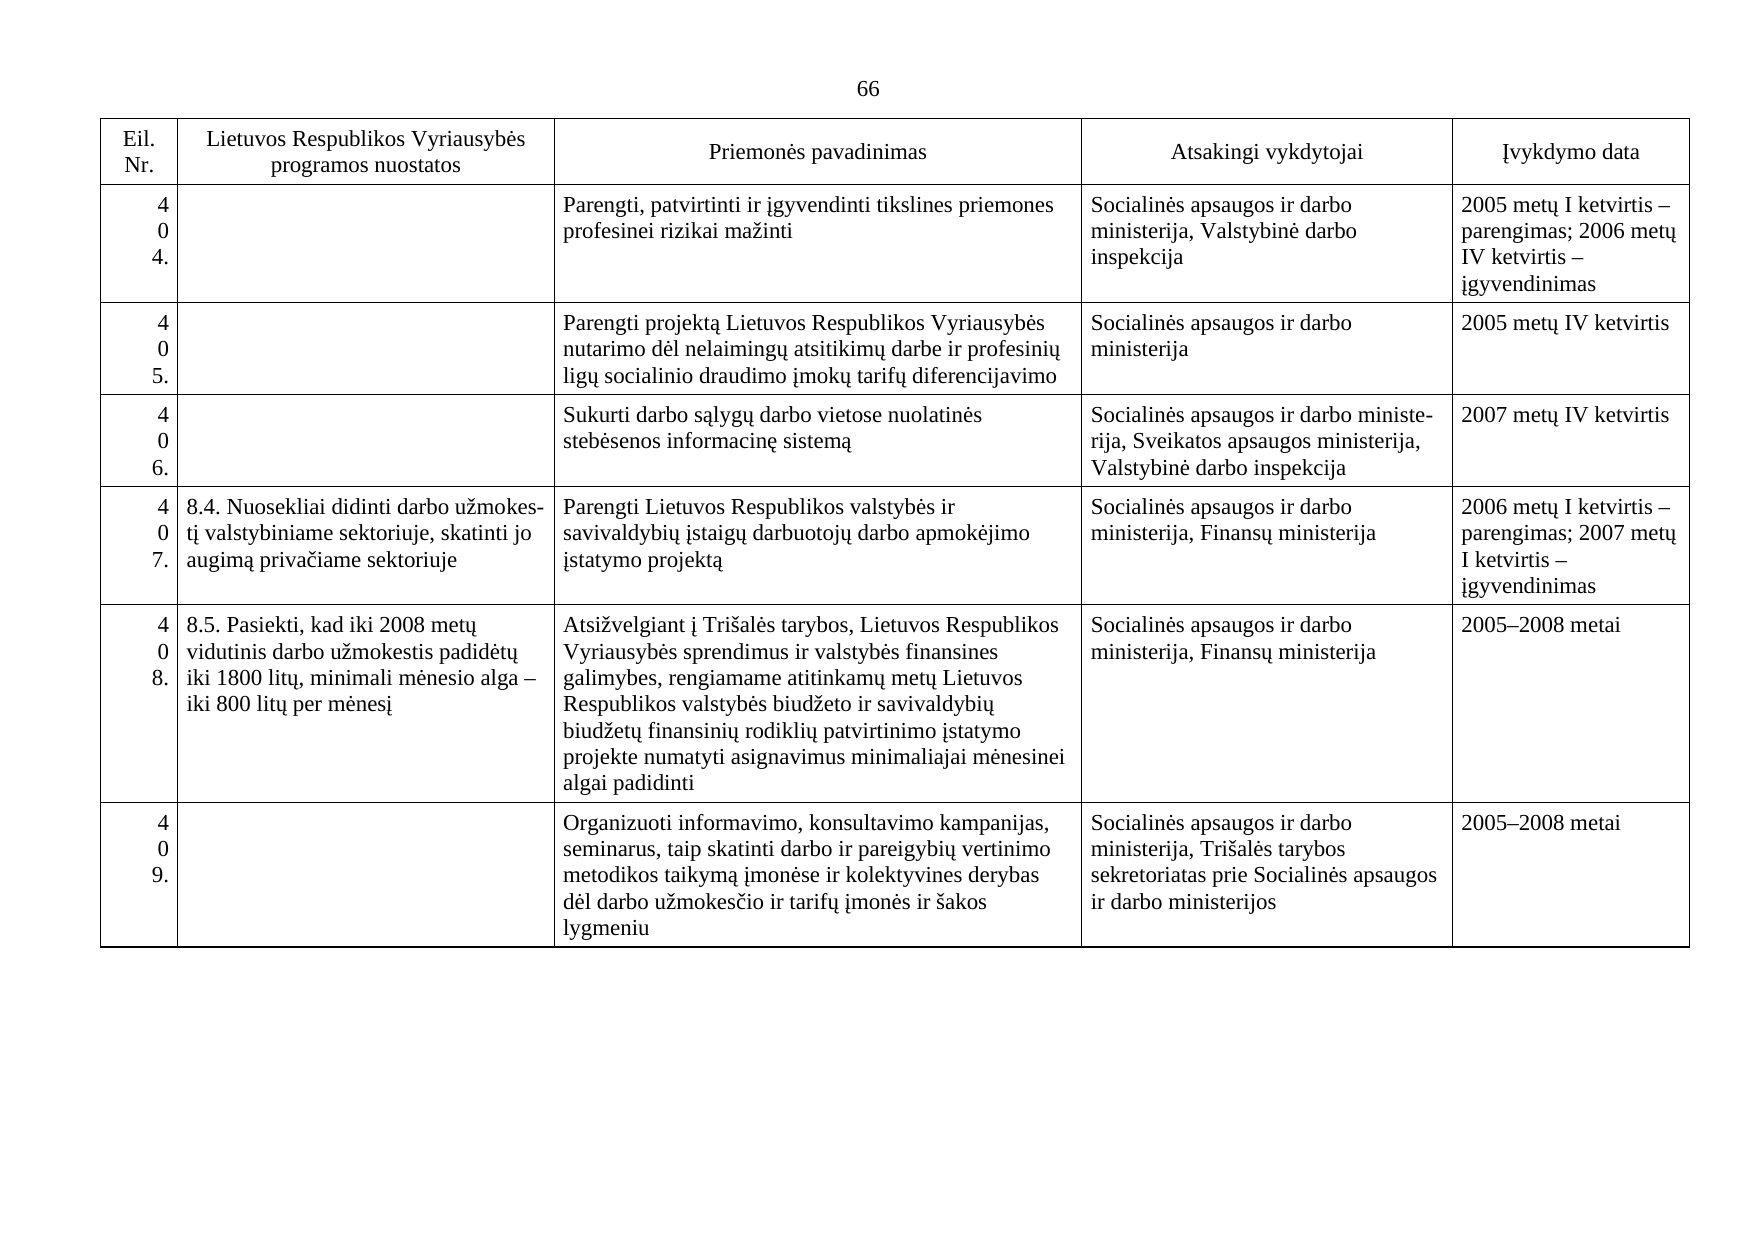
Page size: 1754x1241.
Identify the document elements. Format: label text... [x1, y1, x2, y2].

table_cell 8.4. Nuosekliai didinti darbo užmo­kes­tį valstybiniame sektoriuje, skatinti jo augimą privačiame sektoriuje [178, 487, 554, 604]
table_cell 2007 metų IV ketvirtis [1453, 395, 1689, 486]
table_cell [1690, 486, 1754, 604]
table_cell Organizuoti informavimo, konsultavimo kampanijas, seminarus, taip skatinti darbo ir pareigybių vertinimo metodikos taikymą įmonėse ir kolektyvines derybas dėl darbo užmokesčio ir tarifų įmonės ir šakos lygmeniu [555, 803, 1081, 946]
table_cell Parengti projektą Lietuvos Respublikos Vyriausybės nutarimo dėl nelaimingų atsitikimų darbe ir profesinių ligų socialinio draudimo įmokų tarifų diferencijavimo [555, 303, 1081, 394]
table_cell [178, 803, 554, 946]
table_cell Socialinės apsaugos ir darbo ministerija, Finansų ministerija [1082, 487, 1452, 604]
table_cell 2005 metų IV ketvirtis [1453, 303, 1689, 394]
table_cell Socialinės apsaugos ir darbo ministerija, Trišalės tarybos sekretoriatas prie Socialinės apsaugos ir darbo ministerijos [1082, 803, 1452, 946]
table_cell [178, 303, 554, 394]
table_cell [1690, 184, 1754, 302]
table_cell [101, 605, 177, 802]
table_cell 2005 metų I ketvirtis – parengimas; 2006 metų IV ketvirtis – įgyvendinimas [1453, 185, 1689, 302]
table_cell [101, 185, 177, 302]
table_cell Socialinės apsaugos ir darbo ministe­rija, Sveikatos apsaugos ministerija, Valstybinė darbo inspekcija [1082, 395, 1452, 486]
table_header Atsakingi vykdytojai [1082, 119, 1452, 184]
table_cell [1690, 394, 1754, 486]
table_cell 2006 metų I ketvirtis – parengimas; 2007 metų I ketvirtis – įgyvendinimas [1453, 487, 1689, 604]
table_cell [101, 487, 177, 604]
table_cell Socialinės apsaugos ir darbo ministerija [1082, 303, 1452, 394]
table_header [1690, 118, 1754, 184]
table_header Įvykdymo data [1453, 119, 1689, 184]
table_cell Socialinės apsaugos ir darbo ministerija, Finansų ministerija [1082, 605, 1452, 802]
table_cell [101, 303, 177, 394]
table_header Lietuvos Respublikos Vyriausybės programos nuostatos [178, 119, 554, 184]
table_cell Socialinės apsaugos ir darbo ministerija, Valstybinė darbo inspekcija [1082, 185, 1452, 302]
table_header Priemonės pavadinimas [555, 119, 1081, 184]
table_cell Sukurti darbo sąlygų darbo vietose nuolatinės stebėsenos informacinę sistemą [555, 395, 1081, 486]
table_cell [1690, 302, 1754, 394]
table_cell 2005–2008 metai [1453, 803, 1689, 946]
table_cell Atsižvelgiant į Trišalės tarybos, Lietuvos Respublikos Vyriausybės sprendi­mus ir valstybės finansines galimybes, rengiamame atitinkamų metų Lietuvos Respublikos valstybės biudžeto ir savivaldybių biudžetų finansinių rodiklių patvirtinimo įstatymo projekte numatyti asignavimus minimaliajai mėnesinei algai padidinti [555, 605, 1081, 802]
table_cell [178, 185, 554, 302]
table_header Eil. Nr. [101, 119, 177, 184]
table_cell [101, 395, 177, 486]
table_cell Parengti, patvirtinti ir įgyvendinti tikslines priemones profesinei rizikai mažinti [555, 185, 1081, 302]
table_cell [1690, 604, 1754, 802]
table_cell Parengti Lietuvos Respublikos valstybės ir savivaldybių įstaigų darbuotojų darbo apmokėjimo įstatymo projektą [555, 487, 1081, 604]
table_cell [178, 395, 554, 486]
table_cell [1690, 802, 1754, 946]
table_cell [101, 803, 177, 946]
table_cell 8.5. Pasiekti, kad iki 2008 metų vidutinis darbo užmokestis padidėtų iki 1800 litų, minimali mėnesio alga – iki 800 litų per mėnesį [178, 605, 554, 802]
table_cell 2005–2008 metai [1453, 605, 1689, 802]
